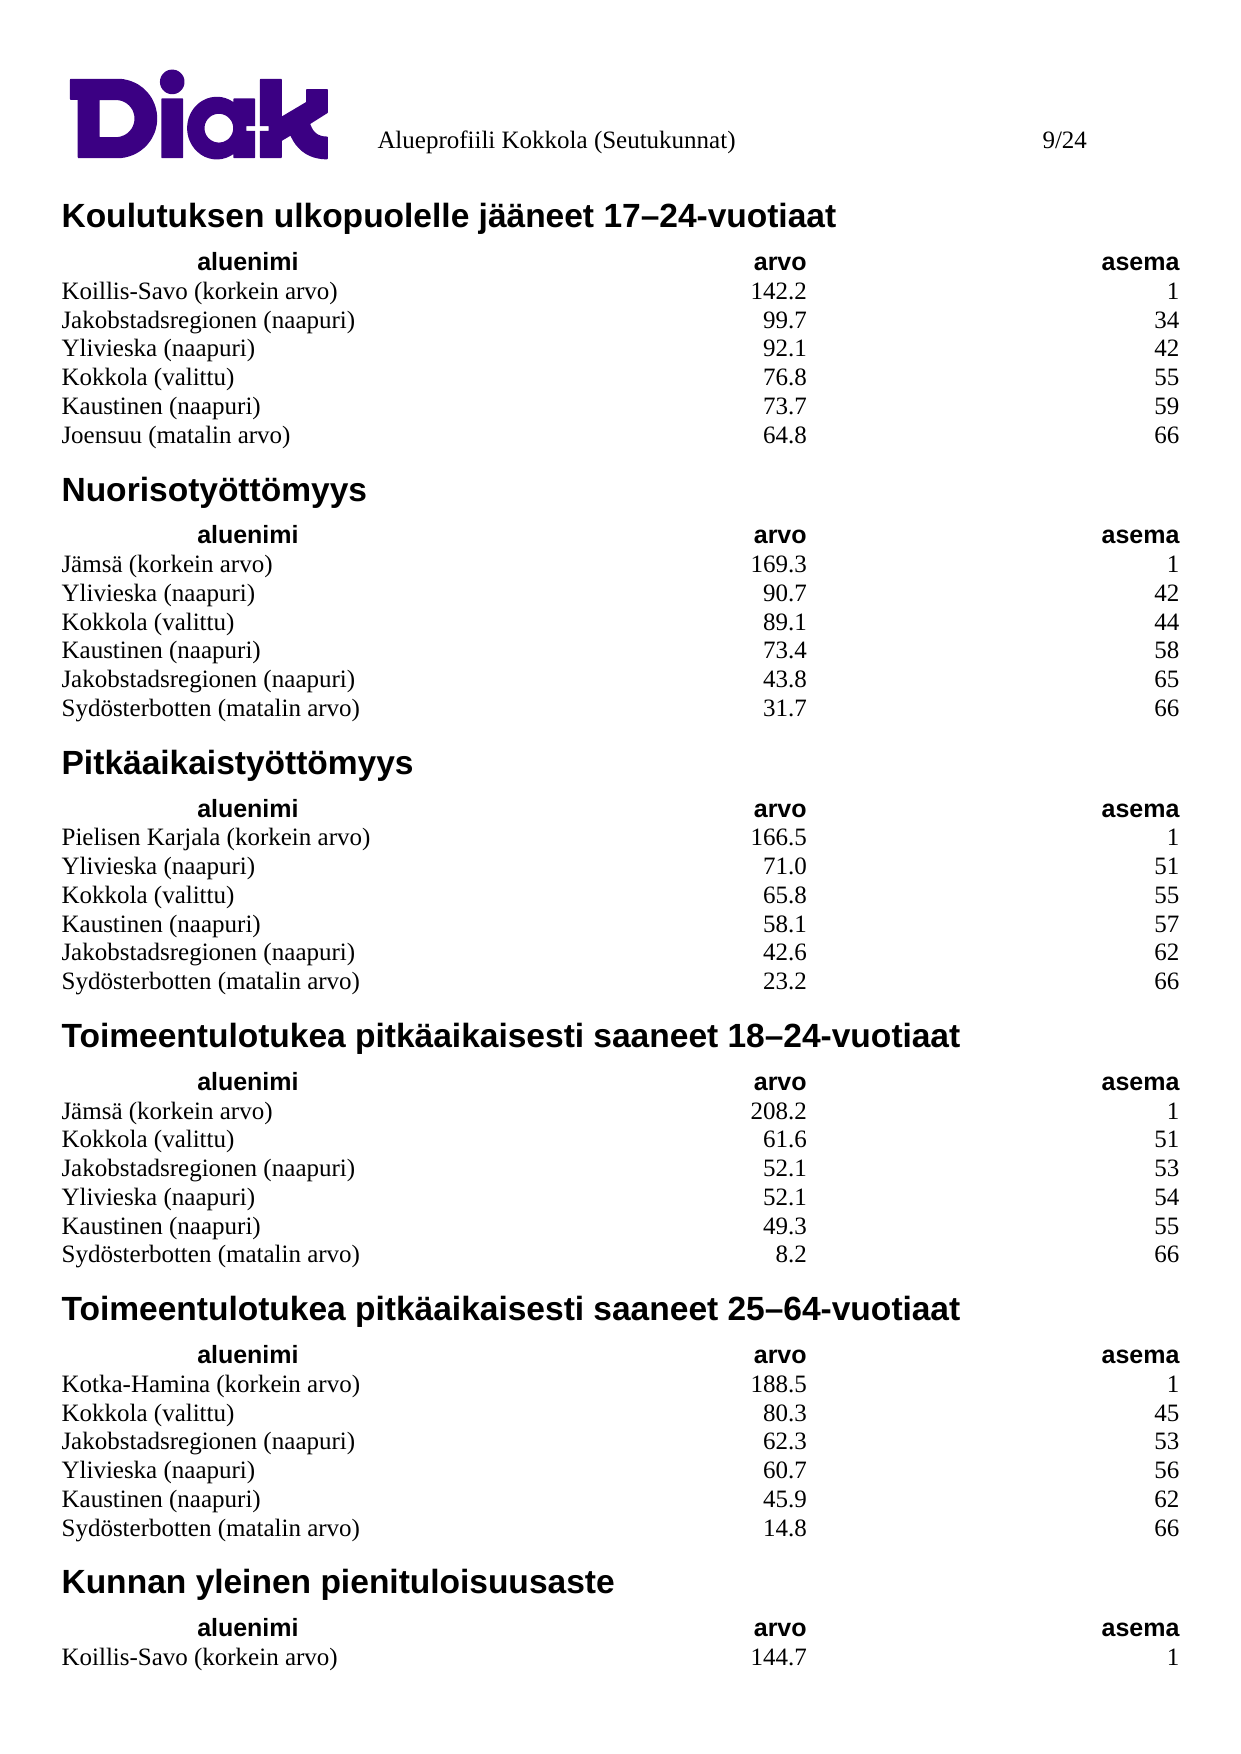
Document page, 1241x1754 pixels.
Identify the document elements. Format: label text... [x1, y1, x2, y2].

table_cell 65.8 [434, 880, 806, 909]
table_cell 1 [806, 1642, 1179, 1671]
table_header asema [806, 1340, 1179, 1369]
table_cell 49.3 [434, 1211, 806, 1239]
table_cell Kaustinen (naapuri) [61, 1484, 434, 1513]
table_cell 1 [806, 1096, 1179, 1124]
table_header arvo [434, 1067, 806, 1096]
table_header arvo [434, 521, 806, 549]
table_cell 166.5 [434, 823, 806, 851]
table_cell 43.8 [434, 664, 806, 693]
table_header arvo [434, 1340, 806, 1369]
table_cell Kokkola (valittu) [61, 880, 434, 909]
table_cell 45 [806, 1398, 1179, 1426]
table_cell 144.7 [434, 1642, 806, 1671]
table_cell 55 [806, 1211, 1179, 1239]
table_header arvo [434, 1614, 806, 1642]
table_cell 42.6 [434, 938, 806, 966]
table_cell 44 [806, 607, 1179, 636]
table_cell 51 [806, 1125, 1179, 1153]
table_cell 54 [806, 1182, 1179, 1211]
table_header aluenimi [61, 1067, 434, 1096]
table_cell 53 [806, 1426, 1179, 1455]
table_cell 31.7 [434, 693, 806, 722]
table_cell 62 [806, 1484, 1179, 1513]
table_cell Sydösterbotten (matalin arvo) [61, 966, 434, 995]
table_cell Kokkola (valittu) [61, 607, 434, 636]
table_cell 59 [806, 391, 1179, 420]
table_cell Jakobstadsregionen (naapuri) [61, 1426, 434, 1455]
table_header asema [806, 521, 1179, 549]
table_cell 71.0 [434, 851, 806, 880]
table_cell Koillis-Savo (korkein arvo) [61, 1642, 434, 1671]
table_cell 66 [806, 1513, 1179, 1541]
table_cell Jakobstadsregionen (naapuri) [61, 664, 434, 693]
subtitle Koulutuksen ulkopuolelle jääneet 17–24-vuotiaat [61, 196, 1179, 235]
subtitle Kunnan yleinen pienituloisuusaste [61, 1562, 1179, 1601]
table_cell 90.7 [434, 578, 806, 607]
table_cell 55 [806, 362, 1179, 391]
table_cell 58 [806, 636, 1179, 664]
table_cell 52.1 [434, 1182, 806, 1211]
table_cell 89.1 [434, 607, 806, 636]
table_cell 169.3 [434, 549, 806, 578]
table_cell 53 [806, 1153, 1179, 1182]
table_cell 142.2 [434, 276, 806, 305]
table_cell Sydösterbotten (matalin arvo) [61, 1240, 434, 1268]
table_cell 8.2 [434, 1240, 806, 1268]
table_cell Ylivieska (naapuri) [61, 578, 434, 607]
subtitle Nuorisotyöttömyys [61, 469, 1179, 508]
table_cell 1 [806, 1369, 1179, 1398]
subtitle Pitkäaikaistyöttömyys [61, 743, 1179, 781]
subtitle Toimeentulotukea pitkäaikaisesti saaneet 18–24-vuotiaat [61, 1016, 1179, 1054]
table_cell 42 [806, 578, 1179, 607]
table_cell 23.2 [434, 966, 806, 995]
table_cell 58.1 [434, 909, 806, 937]
table_cell Jakobstadsregionen (naapuri) [61, 305, 434, 333]
table_cell 56 [806, 1455, 1179, 1484]
table_cell 34 [806, 305, 1179, 333]
table_cell Jämsä (korkein arvo) [61, 549, 434, 578]
table_cell Kotka-Hamina (korkein arvo) [61, 1369, 434, 1398]
table_cell 57 [806, 909, 1179, 937]
table_cell 45.9 [434, 1484, 806, 1513]
table_cell 73.4 [434, 636, 806, 664]
table_cell Kaustinen (naapuri) [61, 391, 434, 420]
table_cell 51 [806, 851, 1179, 880]
table_cell Kaustinen (naapuri) [61, 636, 434, 664]
table_cell 66 [806, 420, 1179, 448]
table_header aluenimi [61, 521, 434, 549]
table_cell Sydösterbotten (matalin arvo) [61, 1513, 434, 1541]
table_cell 76.8 [434, 362, 806, 391]
table_cell 1 [806, 276, 1179, 305]
table_cell Joensuu (matalin arvo) [61, 420, 434, 448]
table_header arvo [434, 794, 806, 822]
table_header arvo [434, 247, 806, 276]
table_cell 66 [806, 966, 1179, 995]
table_cell 52.1 [434, 1153, 806, 1182]
table_cell Kaustinen (naapuri) [61, 1211, 434, 1239]
table_cell Sydösterbotten (matalin arvo) [61, 693, 434, 722]
table_cell 1 [806, 823, 1179, 851]
table_cell 62.3 [434, 1426, 806, 1455]
table_cell 73.7 [434, 391, 806, 420]
table_cell 208.2 [434, 1096, 806, 1124]
table_cell 65 [806, 664, 1179, 693]
table_cell 61.6 [434, 1125, 806, 1153]
table_cell 64.8 [434, 420, 806, 448]
table_cell Kaustinen (naapuri) [61, 909, 434, 937]
table_cell 42 [806, 334, 1179, 362]
table_header asema [806, 247, 1179, 276]
table_cell Kokkola (valittu) [61, 1398, 434, 1426]
table_cell Kokkola (valittu) [61, 362, 434, 391]
table_header asema [806, 794, 1179, 822]
table_header asema [806, 1614, 1179, 1642]
table_cell 14.8 [434, 1513, 806, 1541]
table_header aluenimi [61, 794, 434, 822]
table_cell 66 [806, 693, 1179, 722]
table_cell 1 [806, 549, 1179, 578]
table_cell 60.7 [434, 1455, 806, 1484]
table_cell Jakobstadsregionen (naapuri) [61, 938, 434, 966]
table_cell Jämsä (korkein arvo) [61, 1096, 434, 1124]
table_cell Pielisen Karjala (korkein arvo) [61, 823, 434, 851]
table_cell Jakobstadsregionen (naapuri) [61, 1153, 434, 1182]
table_cell 92.1 [434, 334, 806, 362]
table_cell 55 [806, 880, 1179, 909]
subtitle Toimeentulotukea pitkäaikaisesti saaneet 25–64-vuotiaat [61, 1289, 1179, 1328]
table_cell 66 [806, 1240, 1179, 1268]
table_header aluenimi [61, 1340, 434, 1369]
table_header asema [806, 1067, 1179, 1096]
table_cell Koillis-Savo (korkein arvo) [61, 276, 434, 305]
table_cell 62 [806, 938, 1179, 966]
table_header aluenimi [61, 1614, 434, 1642]
table_cell Ylivieska (naapuri) [61, 334, 434, 362]
table_cell Ylivieska (naapuri) [61, 1182, 434, 1211]
table_cell 188.5 [434, 1369, 806, 1398]
table_cell Ylivieska (naapuri) [61, 1455, 434, 1484]
table_header aluenimi [61, 247, 434, 276]
table_cell 99.7 [434, 305, 806, 333]
table_cell 80.3 [434, 1398, 806, 1426]
table_cell Kokkola (valittu) [61, 1125, 434, 1153]
table_cell Ylivieska (naapuri) [61, 851, 434, 880]
